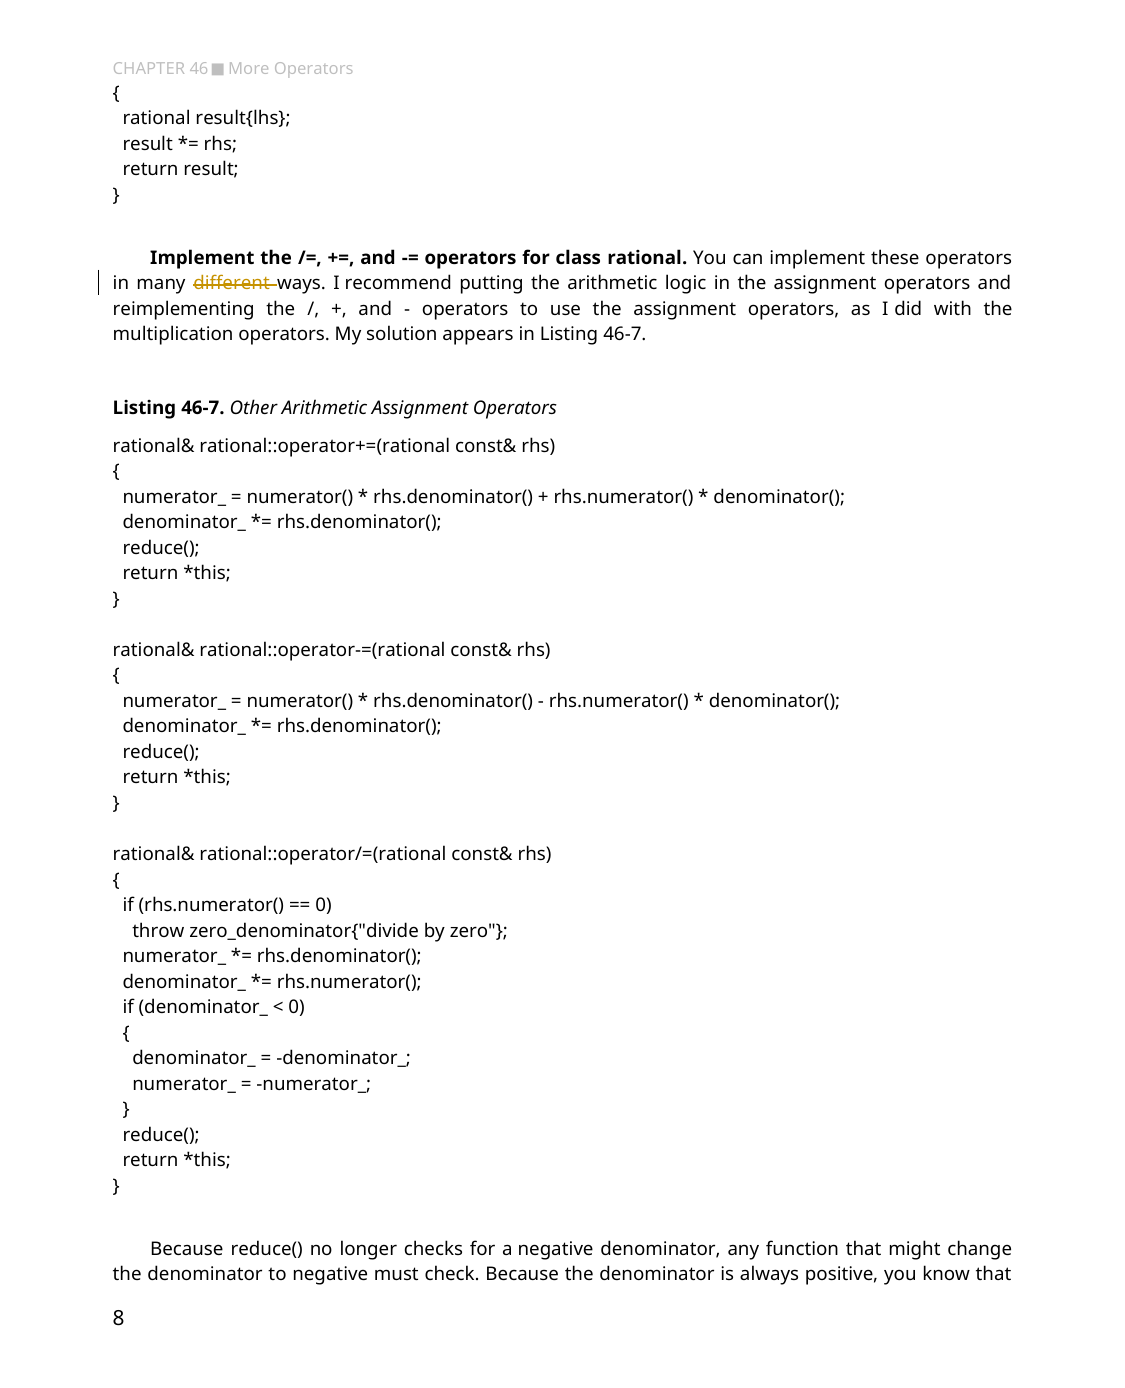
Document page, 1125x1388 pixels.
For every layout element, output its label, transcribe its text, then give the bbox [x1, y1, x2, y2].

text { [112, 458, 1012, 483]
text Implement the /=, +=, and -= operators for class rational. You can implement these operators in many ways. I recommend putting the arithmetic logic in the assignment operators and reimplementing the /, +, and - operators to use the assignment operators, as I did with the multiplication operators. My solution appears in Listing 46-7. [112, 244, 1012, 346]
text denominator_ *= rhs.denominator(); [112, 509, 1012, 534]
text return *this; [112, 764, 1012, 789]
text return *this; [112, 560, 1012, 585]
text denominator_ *= rhs.denominator(); [112, 713, 1012, 738]
text rational& rational::operator/=(rational const& rhs) [112, 840, 1012, 866]
text if (denominator_ < 0) [112, 993, 1012, 1019]
text reduce(); [112, 534, 1012, 560]
text numerator_ = numerator() * rhs.denominator() + rhs.numerator() * denominator(); [112, 483, 1012, 509]
text { [112, 1019, 1012, 1044]
text numerator_ = -numerator_; [112, 1070, 1012, 1096]
text { [112, 662, 1012, 687]
text Because reduce() no longer checks for a negative denominator, any function that might change the denominator to negative must check. Because the denominator is always positive, you know that [112, 1235, 1012, 1286]
text result *= rhs; [112, 130, 1012, 156]
text } [112, 789, 1012, 815]
text } [112, 1172, 1012, 1198]
text Listing 46-7. Other Arithmetic Assignment Operators [112, 394, 1012, 419]
text throw zero_denominator{"divide by zero"}; [112, 917, 1012, 942]
text denominator_ *= rhs.numerator(); [112, 968, 1012, 993]
text numerator_ = numerator() * rhs.denominator() - rhs.numerator() * denominator(); [112, 687, 1012, 713]
text if (rhs.numerator() == 0) [112, 891, 1012, 917]
text { [112, 79, 1012, 104]
text numerator_ *= rhs.denominator(); [112, 942, 1012, 968]
text rational result{lhs}; [112, 104, 1012, 130]
text { [112, 866, 1012, 891]
text rational& rational::operator-=(rational const& rhs) [112, 636, 1012, 662]
text rational& rational::operator+=(rational const& rhs) [112, 432, 1012, 458]
text return *this; [112, 1147, 1012, 1172]
text reduce(); [112, 738, 1012, 764]
text } [112, 181, 1012, 207]
text } [112, 1096, 1012, 1121]
text reduce(); [112, 1121, 1012, 1147]
text } [112, 585, 1012, 611]
text denominator_ = -denominator_; [112, 1044, 1012, 1070]
text return result; [112, 156, 1012, 181]
